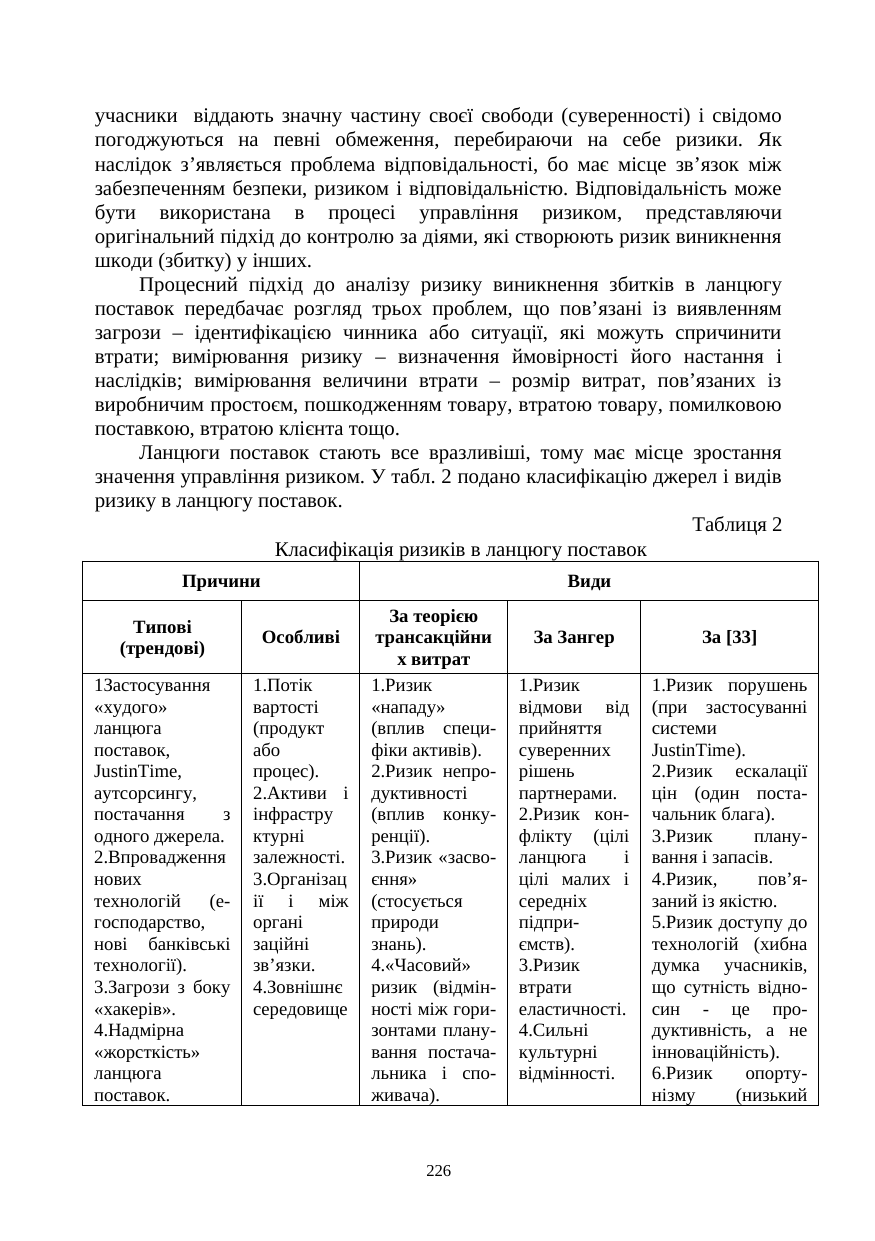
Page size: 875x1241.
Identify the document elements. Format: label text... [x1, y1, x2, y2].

table_header Причини [83, 562, 359, 600]
table_cell За Зангер [508, 601, 640, 673]
table_cell 1Застосування «худого» ланцюга поставок, JustinTime, аутсорсингу, постачання з одного джерела. 2.Впровадження нових технологій (е-господарство, нові банківські технології). 3.Загрози з боку «хакерів». 4.Надмірна «жор­сткість» ланцюга поставок. [83, 674, 241, 1105]
text Класифікація ризиків в ланцюгу поставок [94, 536, 782, 561]
table_cell 1.Ризик пору­шень (при за­сто­суванні сис­теми JustinTime). 2.Ризик еска­лації цін (один поста­чальник блага). 3.Ризик плану­вання і запасів. 4.Ризик, пов’я­заний із якістю. 5.Ризик досту­пу до техноло­гій (хибна думка учас­ни­ків, що сут­ність відно­син - це про­­дуктив­ність, а не інноваційність). 6.Ризик опорту­нізму (низький [641, 674, 818, 1105]
table_cell Типові (трендові) [83, 601, 241, 673]
table_cell 1.Потік вартості (продукт або процес). 2.Активи і інфраструк­тур­ні залежнос­ті. 3.Організації і між органі заційні зв’язки. 4.Зовнішнє середовище [242, 674, 359, 1105]
table_header Види [360, 562, 818, 600]
table_cell Особливі [242, 601, 359, 673]
text Таблиця 2 [94, 512, 782, 536]
text учасники віддають значну частину своєї свободи (суверенності) і свідомо погоджуються на певні обмеження, перебираючи на себе ризики. Як наслідок з’являється проблема відповідальності, бо має місце зв’язок між забезпеченням безпеки, ризиком і відповідальністю. Відповідальність може бути використана в процесі управління ризиком, представляючи оригінальний підхід до контролю за діями, які створюють ризик виникнення шкоди (збитку) у інших. [94, 103, 782, 272]
text Ланцюги поставок стають все вразливіші, тому має місце зростання значення управління ризиком. У табл. 2 подано класифікацію джерел і видів ризику в ланцюгу поставок. [94, 440, 782, 512]
table_cell 1.Ризик відмови від прийняття суверенних рі­шень партне­рами. 2.Ризик кон­флік­ту (цілі ланцюга і цілі малих і середніх підпри­ємств). 3.Ризик втрати еластичності. 4.Сильні куль­турні відмін­ності. [508, 674, 640, 1105]
table_cell За [33] [641, 601, 818, 673]
text Процесний підхід до аналізу ризику виникнення збитків в ланцюгу поставок передбачає розгляд трьох проблем, що пов’язані із виявленням загрози – ідентифікацією чинника або ситуації, які можуть спричинити втрати; вимірювання ризику – визначення ймовірності його настання і наслідків; вимірювання величини втрати – розмір витрат, пов’язаних із виробничим простоєм, пошкодженням товару, втратою товару, помилковою поставкою, втратою клієнта тощо. [94, 272, 782, 440]
table_cell 1.Ризик «нападу» (вплив спе­ци­фіки акти­вів). 2.Ри­зик непро­дук­тив­ності (вплив конку­ренції). 3.Ризик «засво­єння» (стосується природи знань). 4.«Часовий» ризик (відмін­ності між гори­зон­тами плану­вання поста­ча­льника і спо­живача). [360, 674, 507, 1105]
table_cell За теорією трансакційних витрат [360, 601, 507, 673]
